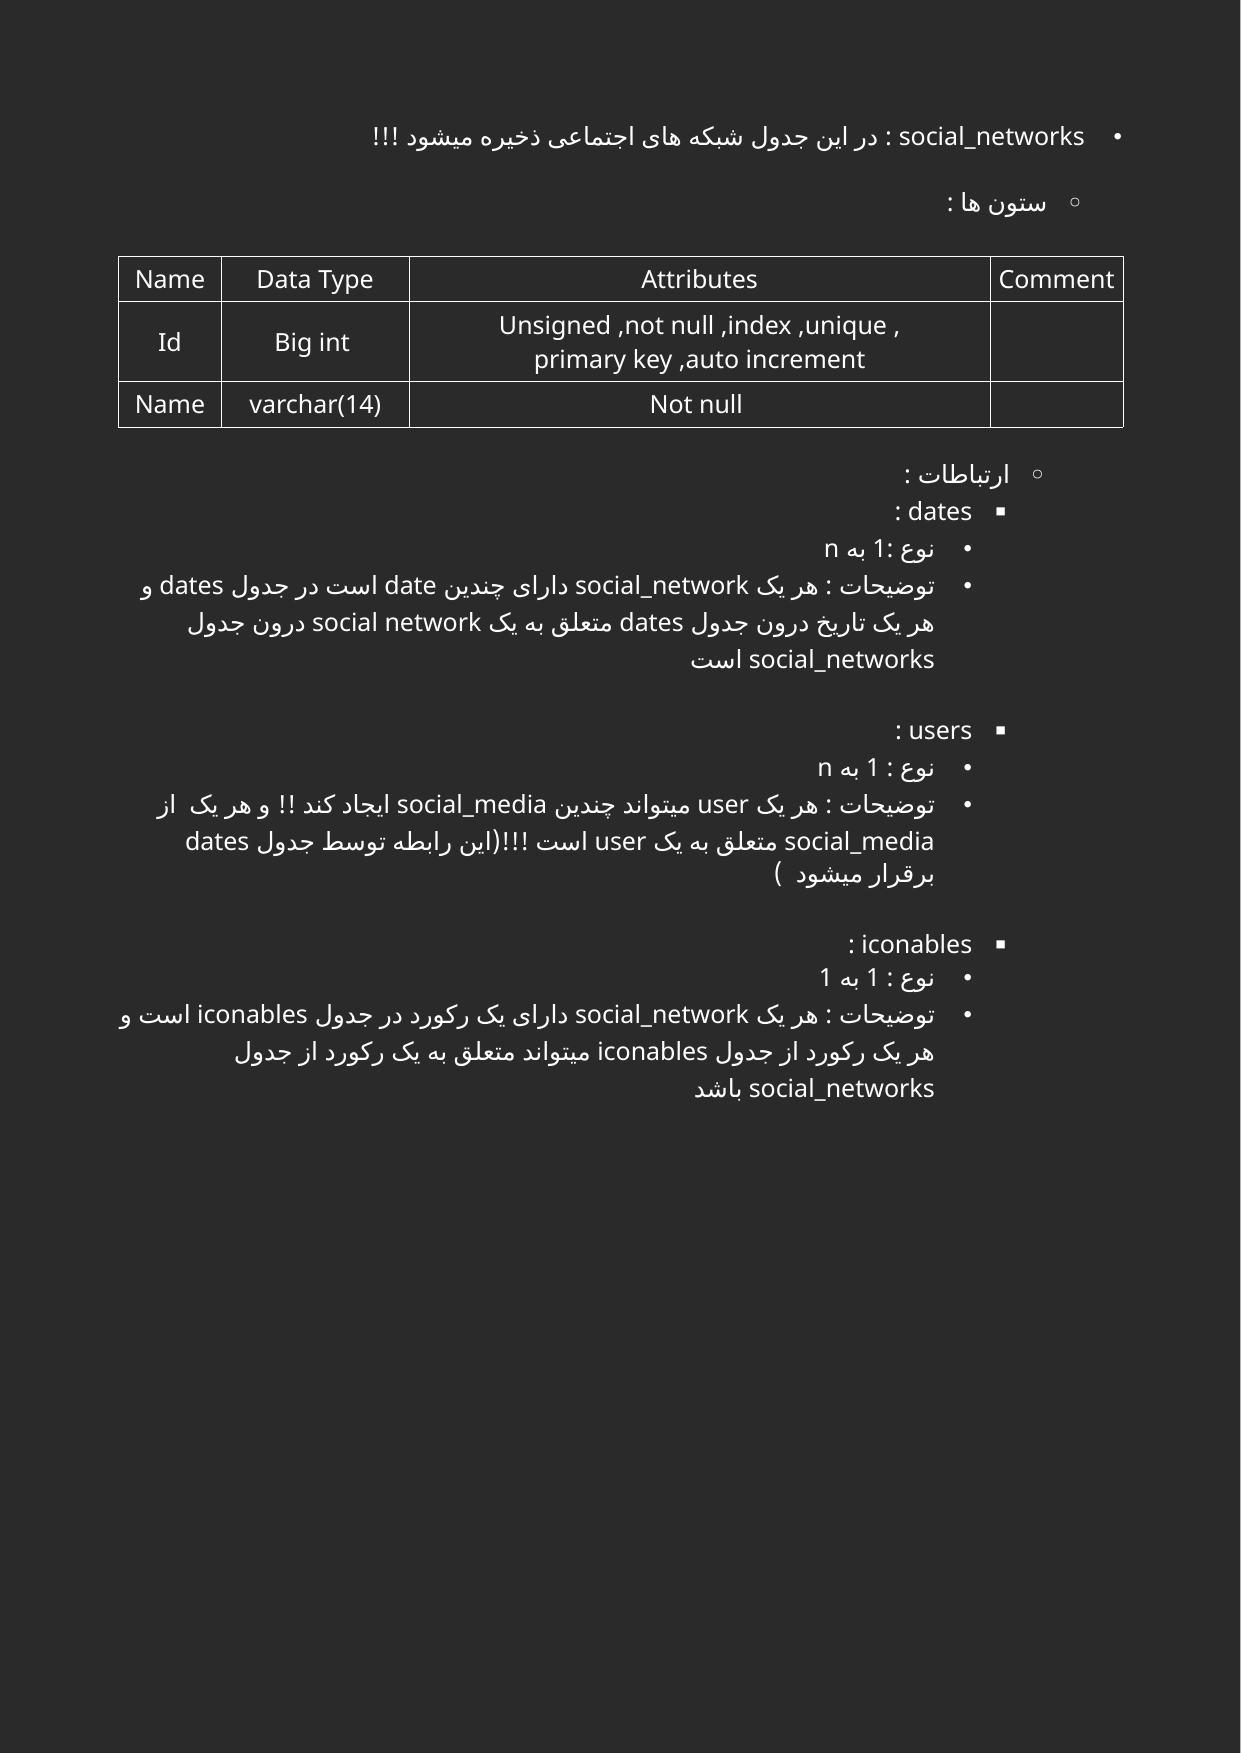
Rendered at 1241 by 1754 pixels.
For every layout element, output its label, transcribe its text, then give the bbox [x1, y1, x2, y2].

list توضیحات : هر یک social_network دارای یک رکورد در جدول iconables است و هر یک رکورد از جدول iconables میتواند متعلق به یک رکورد از جدول social_networks باشد [118, 997, 972, 1108]
table_header Attributes [410, 257, 990, 301]
table_header Data Type [222, 257, 409, 301]
list ارتباطات :‌ [118, 461, 1047, 493]
list نوع : 1 به 1 [118, 964, 972, 997]
list توضیحات : هر یک user میتواند چندین social_media ایجاد کند !! و هر یک از social_media متعلق به یک user است !!!(این رابطه توسط جدول dates برقرار میشود ) [118, 786, 972, 893]
list iconables : [118, 927, 1010, 964]
list نوع :‌1 به n [118, 531, 972, 567]
table_cell Big int [222, 302, 409, 381]
list dates : [118, 493, 1010, 531]
table_cell Unsigned ,not null ,index ,unique , primary key ,auto increment [410, 302, 990, 381]
table_cell varchar(14) [222, 382, 409, 427]
table_cell [991, 302, 1123, 381]
table_cell Not null [410, 382, 990, 427]
table_cell Id [119, 302, 221, 381]
table_cell [991, 382, 1123, 427]
list social_networks : در این جدول شبکه های اجتماعی ذخیره میشود !!! [118, 118, 1122, 155]
list نوع : 1 به n [118, 749, 972, 786]
table_header Name [119, 257, 221, 301]
table_cell Name [119, 382, 221, 427]
list ستون ها :‌ [118, 189, 1085, 222]
list توضیحات : هر یک social_network دارای چندین date است در جدول dates و هر یک تاریخ درون جدول dates متعلق به یک social network درون جدول social_networks است [118, 567, 972, 678]
table_header Comment [991, 257, 1123, 301]
list users : [118, 712, 1010, 749]
